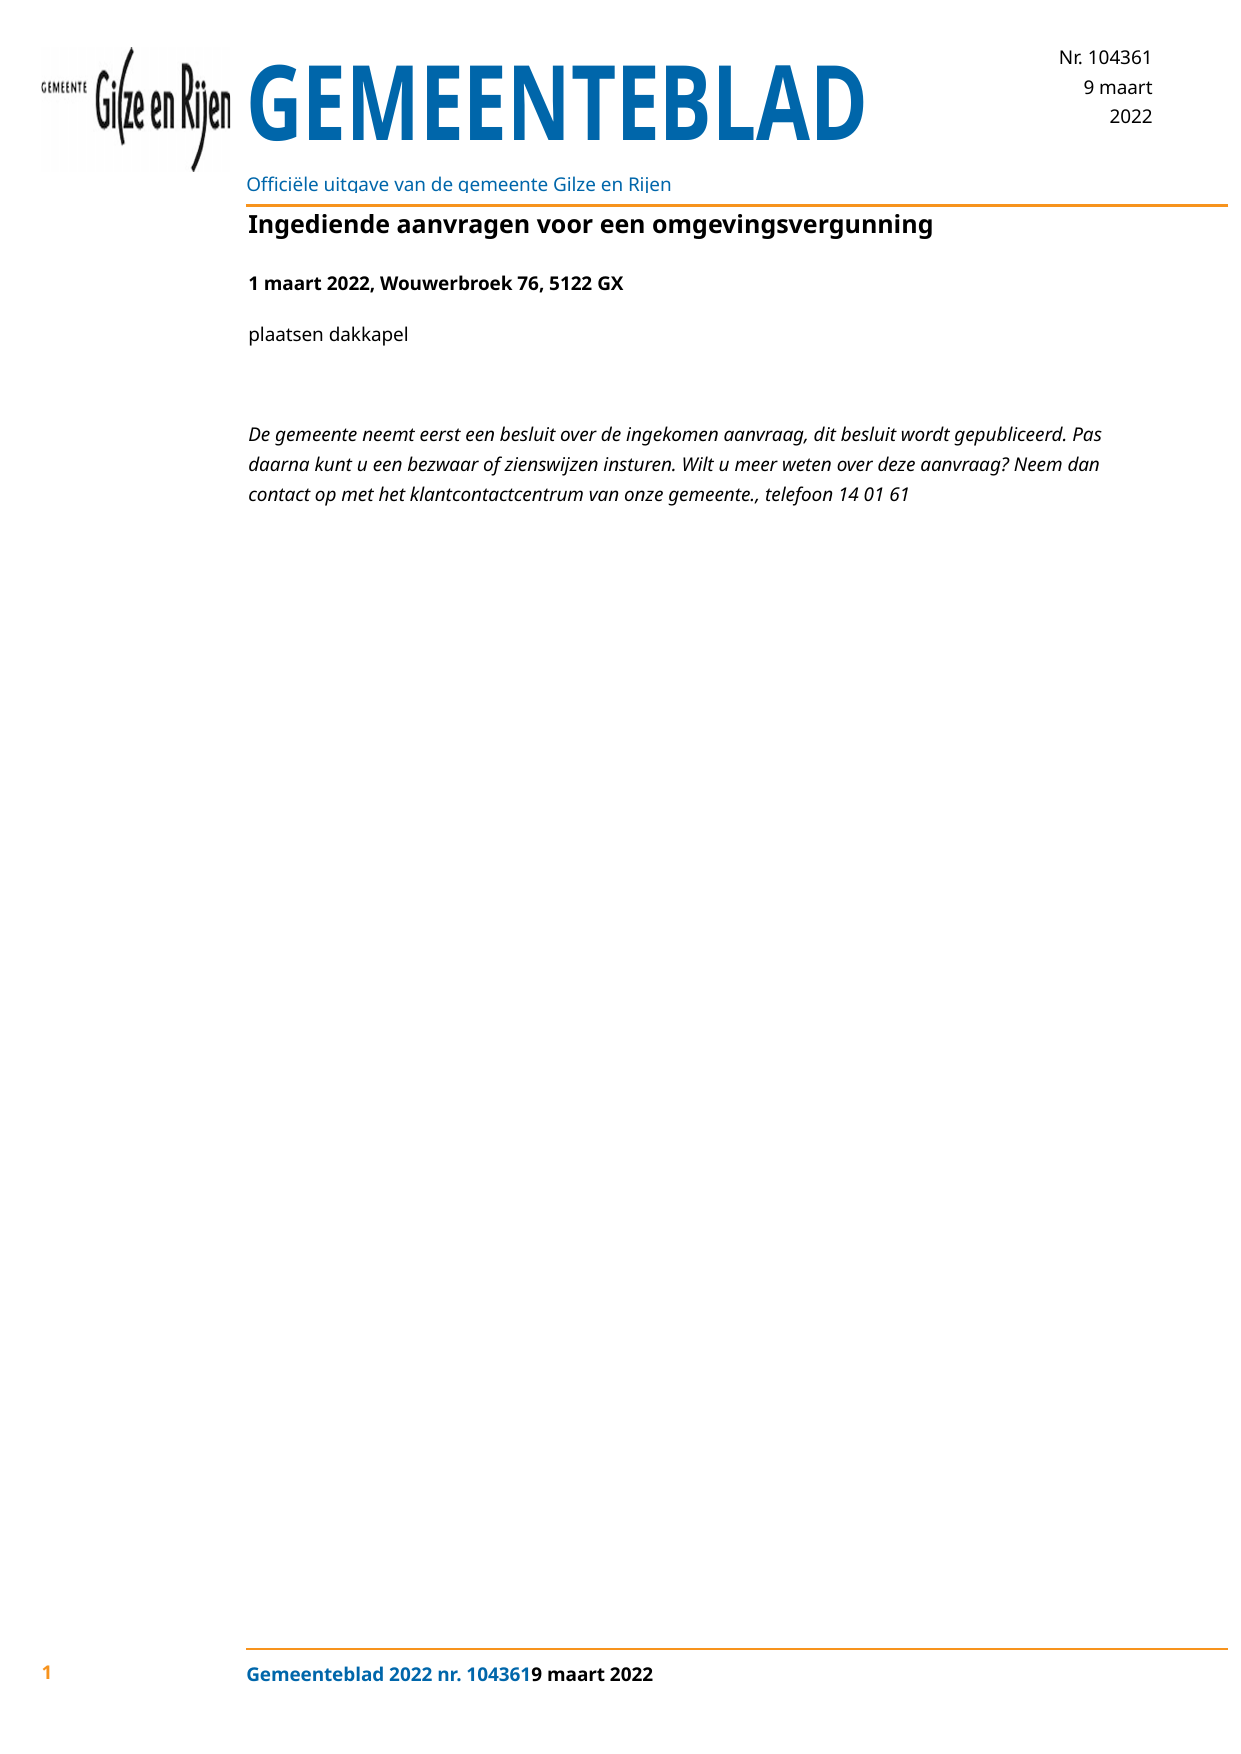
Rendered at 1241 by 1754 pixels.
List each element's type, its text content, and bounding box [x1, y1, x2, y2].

picture [41, 47, 231, 172]
text De gemeente neemt eerst een besluit over de ingekomen aanvraag, dit besluit wordt gepubliceerd. Pas daarna kunt u een bezwaar of zienswijzen insturen. Wilt u meer weten over deze aanvraag? Neem dan contact op met het klantcontactcentrum van onze gemeente., telefoon 14 01 61 [248, 422, 1152, 506]
text Ingediende aanvragen voor een omgevingsvergunning [248, 207, 1152, 241]
text plaatsen dakkapel [248, 321, 1152, 346]
text 1 maart 2022, Wouwerbroek 76, 5122 GX [248, 270, 1152, 296]
